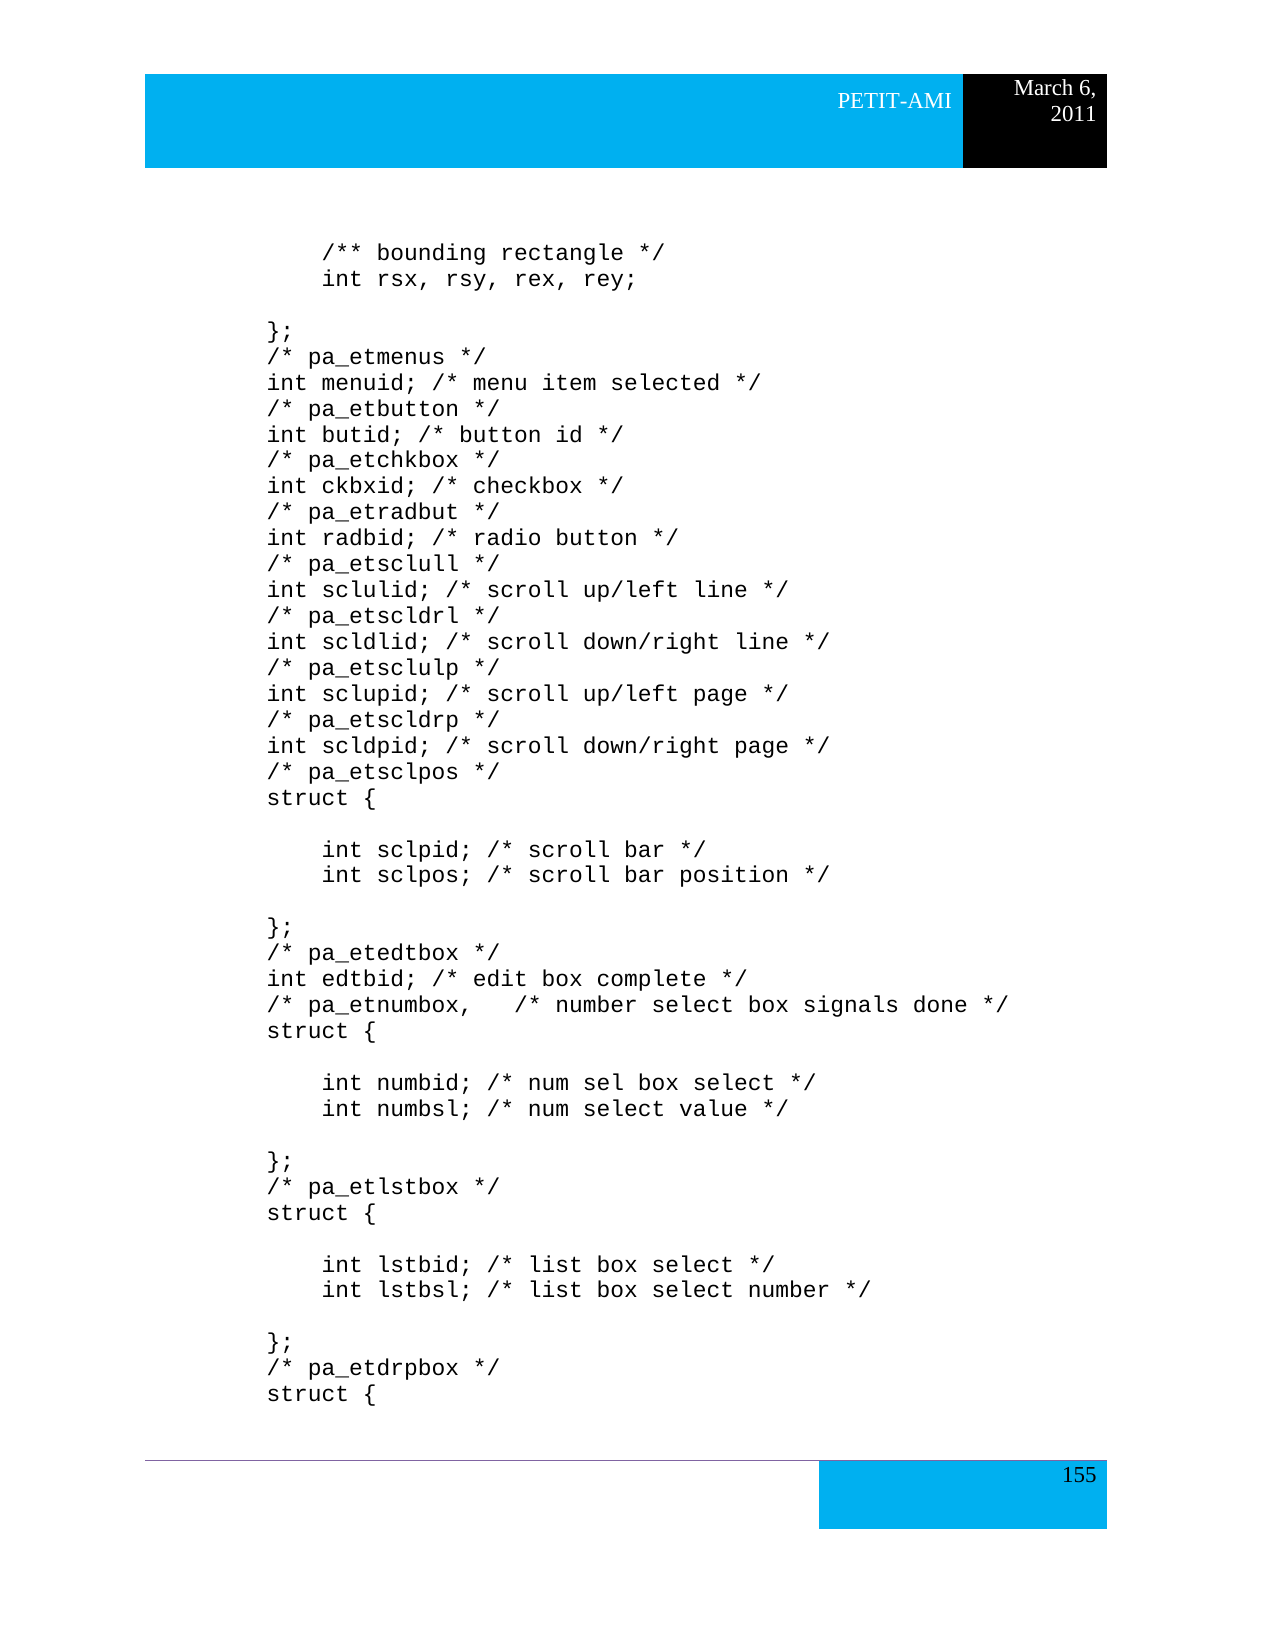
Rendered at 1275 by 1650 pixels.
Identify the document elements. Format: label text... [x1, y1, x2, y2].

text }; [156, 916, 1118, 942]
text }; [156, 1331, 1118, 1357]
text int lstbsl; /* list box select number */ [156, 1279, 1118, 1305]
text int lstbid; /* list box select */ [156, 1253, 1118, 1279]
text /* pa_etmenus */ [156, 345, 1118, 371]
text int scldpid; /* scroll down/right page */ [156, 734, 1118, 760]
text /* pa_etchkbox */ [156, 449, 1118, 475]
text /* pa_etsclpos */ [156, 760, 1118, 786]
text int sclpid; /* scroll bar */ [156, 838, 1118, 864]
text int ckbxid; /* checkbox */ [156, 475, 1118, 501]
text /* pa_etscldrp */ [156, 708, 1118, 734]
text /** bounding rectangle */ [156, 241, 1118, 267]
text /* pa_etbutton */ [156, 397, 1118, 423]
text /* pa_etlstbox */ [156, 1175, 1118, 1201]
text int sclupid; /* scroll up/left page */ [156, 682, 1118, 708]
text struct { [156, 786, 1118, 812]
text int scldlid; /* scroll down/right line */ [156, 630, 1118, 656]
text }; [156, 319, 1118, 345]
text struct { [156, 1201, 1118, 1227]
text int numbsl; /* num select value */ [156, 1097, 1118, 1123]
text /* pa_etscldrl */ [156, 604, 1118, 630]
text int rsx, rsy, rex, rey; [156, 267, 1118, 293]
text }; [156, 1149, 1118, 1175]
text int radbid; /* radio button */ [156, 527, 1118, 553]
text int sclpos; /* scroll bar position */ [156, 864, 1118, 890]
text int butid; /* button id */ [156, 423, 1118, 449]
text int edtbid; /* edit box complete */ [156, 968, 1118, 993]
text /* pa_etsclulp */ [156, 656, 1118, 682]
text int sclulid; /* scroll up/left line */ [156, 578, 1118, 604]
text int menuid; /* menu item selected */ [156, 371, 1118, 397]
text /* pa_etsclull */ [156, 553, 1118, 578]
text struct { [156, 1019, 1118, 1045]
text struct { [156, 1383, 1118, 1408]
text /* pa_etnumbox, /* number select box signals done */ [156, 993, 1118, 1019]
text /* pa_etdrpbox */ [156, 1357, 1118, 1383]
text /* pa_etradbut */ [156, 501, 1118, 527]
text int numbid; /* num sel box select */ [156, 1071, 1118, 1097]
text /* pa_etedtbox */ [156, 942, 1118, 968]
